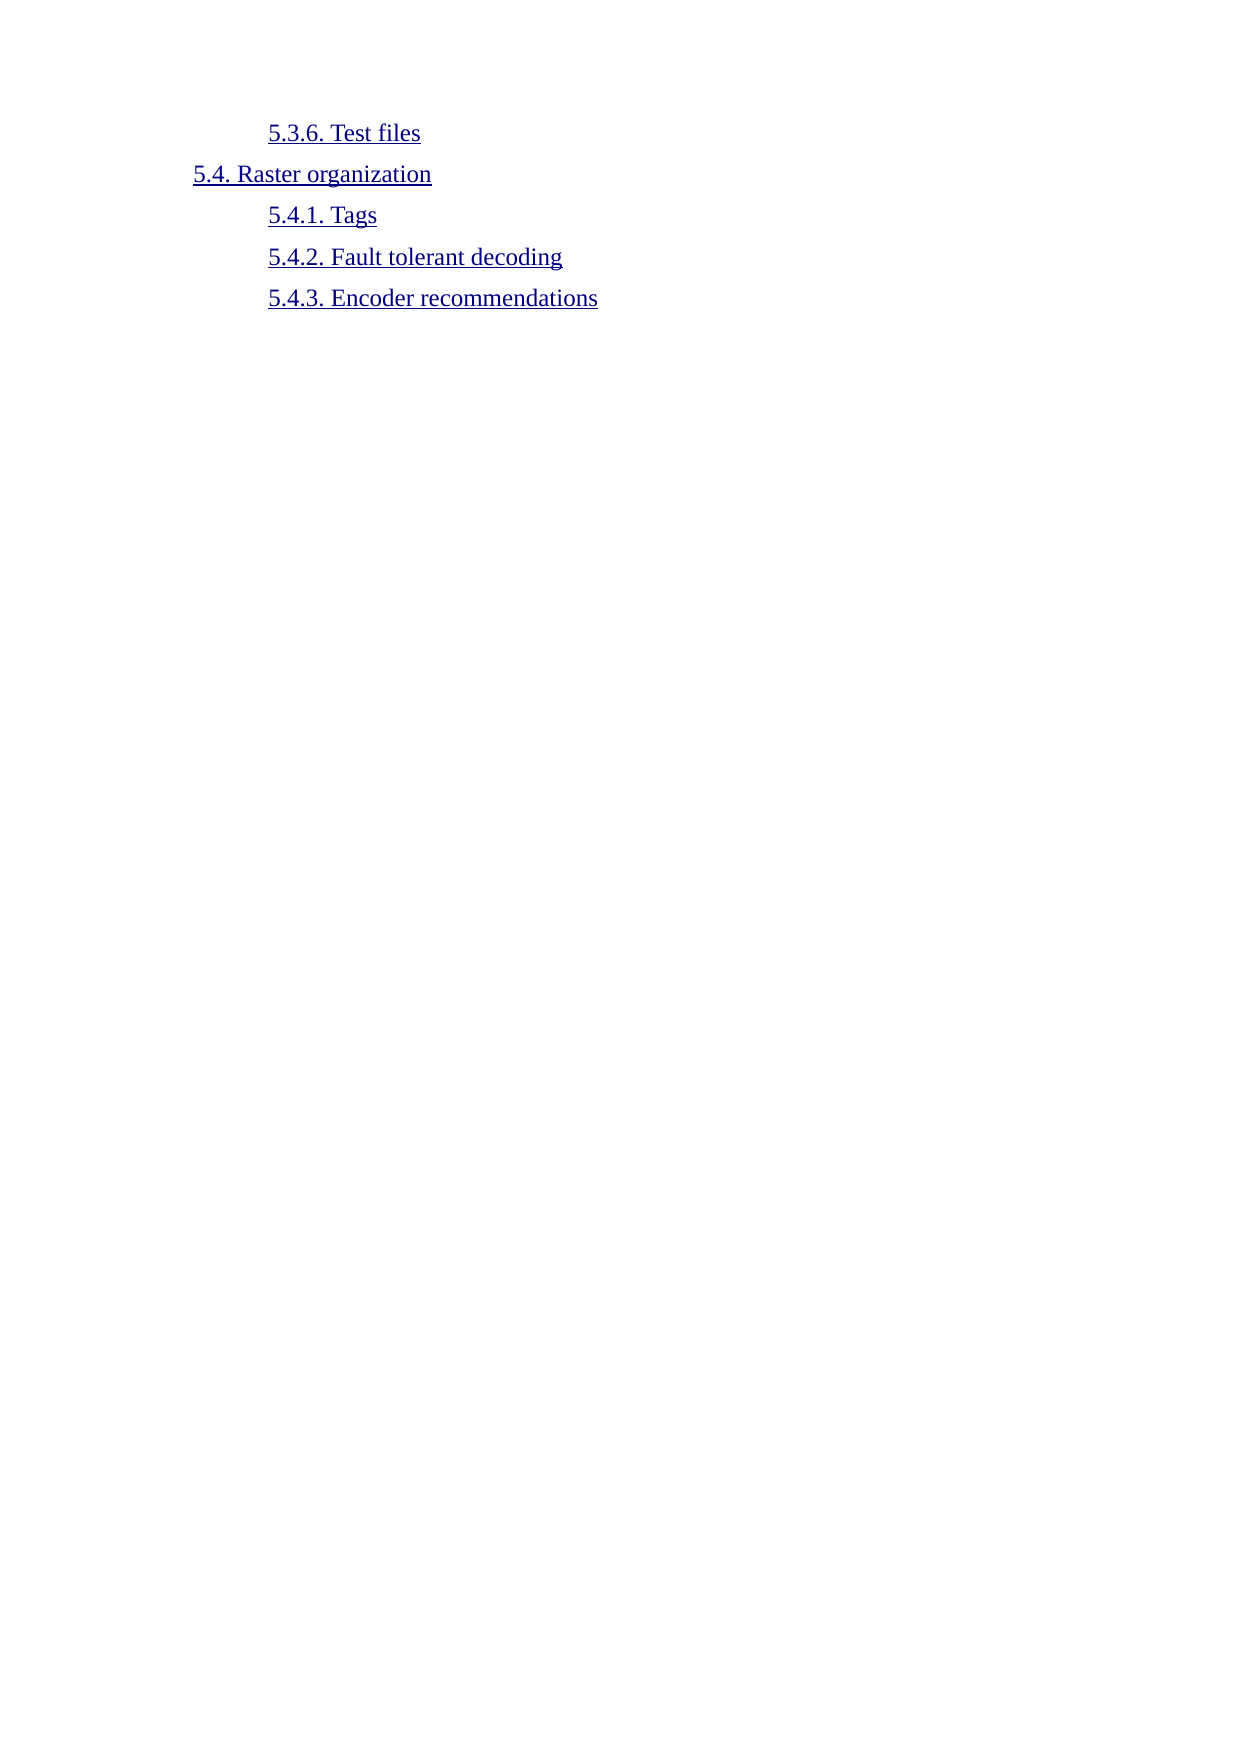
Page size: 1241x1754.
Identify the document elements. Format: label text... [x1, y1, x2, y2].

subtitle 5.3.6. Test files [118, 118, 1122, 147]
subtitle 5.4.1. Tags [118, 201, 1122, 229]
subtitle 5.4.2. Fault tolerant decoding [118, 242, 1122, 271]
subtitle 5.4.3. Encoder recommendations [118, 283, 1122, 312]
subtitle 5.4. Raster organization [118, 159, 1122, 188]
